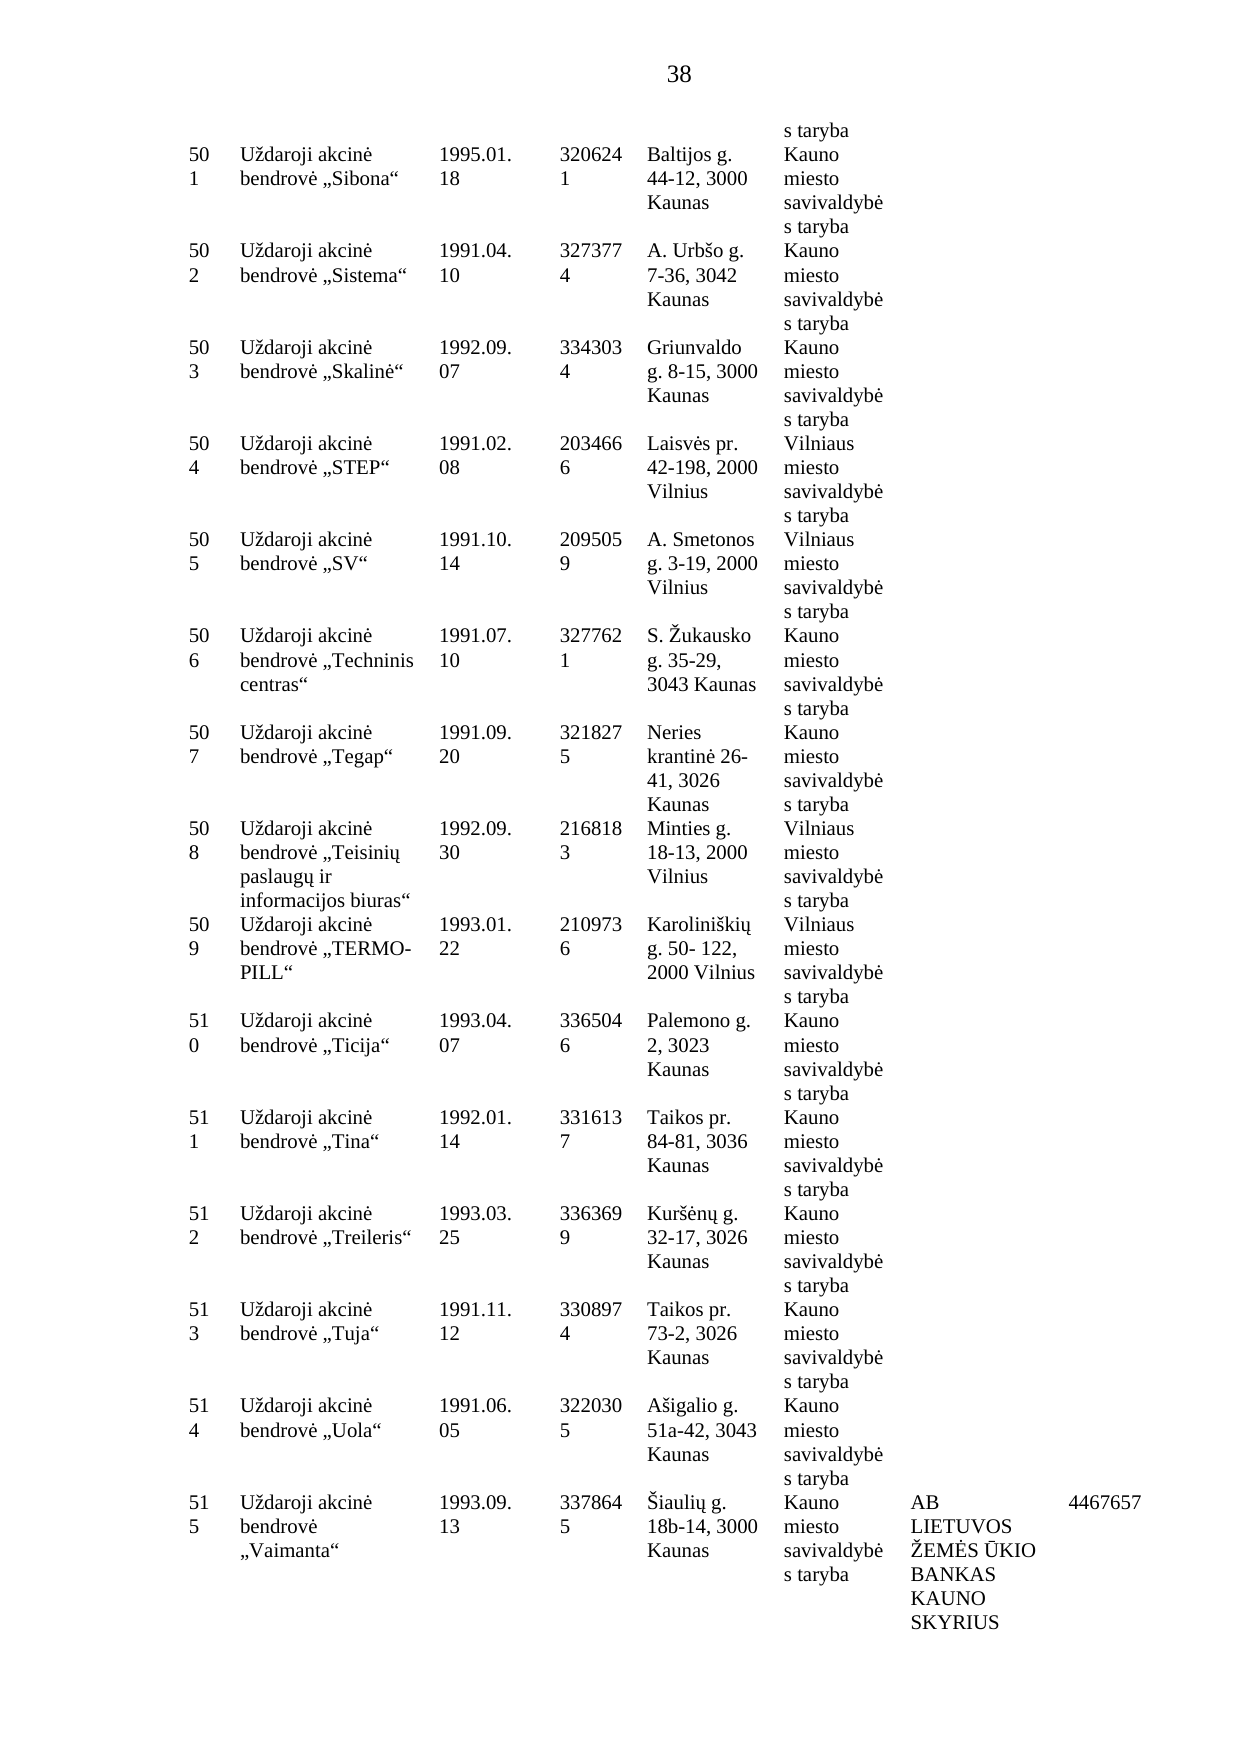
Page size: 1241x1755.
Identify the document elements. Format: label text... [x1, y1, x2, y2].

table_cell Taikos pr. 84-81, 3036 Kaunas [636, 1105, 772, 1201]
table_cell 3277621 [548, 624, 636, 720]
table_cell Kauno miesto savivaldybės taryba [773, 1490, 899, 1634]
table_cell 502 [177, 239, 228, 335]
table_cell 511 [177, 1105, 228, 1201]
table_cell [899, 142, 1057, 238]
table_cell Kauno miesto savivaldybės taryba [773, 1009, 899, 1105]
table_cell Baltijos g. 44-12, 3000 Kaunas [636, 142, 772, 238]
table_cell [899, 720, 1057, 816]
table_cell Kauno miesto savivaldybės taryba [773, 720, 899, 816]
table_cell Uždaroji akcinė bendrovė „Teisinių paslaugų ir informacijos biuras“ [229, 816, 428, 912]
table_cell Kauno miesto savivaldybės taryba [773, 624, 899, 720]
table_cell [1057, 118, 1181, 142]
table_cell [899, 1394, 1057, 1490]
table_cell 513 [177, 1297, 228, 1393]
table_cell [1057, 527, 1181, 623]
table_cell [899, 239, 1057, 335]
table_cell AB LIETUVOS ŽEMĖS ŪKIO BANKAS KAUNO SKYRIUS [899, 1490, 1057, 1634]
table_cell 1992.01. 14 [428, 1105, 548, 1201]
table_cell 515 [177, 1490, 228, 1634]
table_cell Taikos pr. 73-2, 3026 Kaunas [636, 1297, 772, 1393]
table_cell 501 [177, 142, 228, 238]
table_cell 1993.03. 25 [428, 1201, 548, 1297]
table_cell 3343034 [548, 335, 636, 431]
table_cell 1991.11. 12 [428, 1297, 548, 1393]
table_cell 1991.04. 10 [428, 239, 548, 335]
table_cell 2034666 [548, 431, 636, 527]
table_cell [899, 1105, 1057, 1201]
table_cell Uždaroji akcinė bendrovė „Sistema“ [229, 239, 428, 335]
table_cell 1993.09. 13 [428, 1490, 548, 1634]
table_cell [1057, 1297, 1181, 1393]
table_cell 1991.09. 20 [428, 720, 548, 816]
table_cell Karoliniškių g. 50- 122, 2000 Vilnius [636, 912, 772, 1008]
table_cell 1991.10. 14 [428, 527, 548, 623]
table_cell [229, 118, 428, 142]
table_cell [1057, 1009, 1181, 1105]
table_cell [1057, 335, 1181, 431]
table_cell s taryba [773, 118, 899, 142]
table_cell 3378645 [548, 1490, 636, 1634]
table_cell 508 [177, 816, 228, 912]
table_cell 2168183 [548, 816, 636, 912]
table_cell 1991.07. 10 [428, 624, 548, 720]
table_cell Neries krantinė 26-41, 3026 Kaunas [636, 720, 772, 816]
table_cell Uždaroji akcinė bendrovė „Treileris“ [229, 1201, 428, 1297]
table_cell [177, 118, 228, 142]
table_cell 1995.01. 18 [428, 142, 548, 238]
table_cell [899, 624, 1057, 720]
table_cell 3220305 [548, 1394, 636, 1490]
table_cell [899, 1297, 1057, 1393]
table_cell Uždaroji akcinė bendrovė „Vaimanta“ [229, 1490, 428, 1634]
table_cell Griunvaldo g. 8-15, 3000 Kaunas [636, 335, 772, 431]
table_cell Uždaroji akcinė bendrovė „Skalinė“ [229, 335, 428, 431]
table_cell [428, 118, 548, 142]
table_cell Vilniaus miesto savivaldybės taryba [773, 431, 899, 527]
table_cell Kauno miesto savivaldybės taryba [773, 1201, 899, 1297]
table_cell 3206241 [548, 142, 636, 238]
table_cell 3365046 [548, 1009, 636, 1105]
table_cell [1057, 431, 1181, 527]
table_cell Ašigalio g. 51a-42, 3043 Kaunas [636, 1394, 772, 1490]
table_cell [899, 912, 1057, 1008]
table_cell [1057, 624, 1181, 720]
table_cell [899, 335, 1057, 431]
table_cell 512 [177, 1201, 228, 1297]
table_cell [899, 431, 1057, 527]
table_cell Vilniaus miesto savivaldybės taryba [773, 816, 899, 912]
table_cell Kauno miesto savivaldybės taryba [773, 142, 899, 238]
table_cell 4467657 [1057, 1490, 1181, 1634]
table_cell 3273774 [548, 239, 636, 335]
table_cell Minties g. 18-13, 2000 Vilnius [636, 816, 772, 912]
table_cell Vilniaus miesto savivaldybės taryba [773, 527, 899, 623]
table_cell 3316137 [548, 1105, 636, 1201]
table_cell Uždaroji akcinė bendrovė „Tina“ [229, 1105, 428, 1201]
table_cell [1057, 1394, 1181, 1490]
table_cell [1057, 912, 1181, 1008]
table_cell Vilniaus miesto savivaldybės taryba [773, 912, 899, 1008]
table_cell [1057, 1105, 1181, 1201]
table_cell [1057, 142, 1181, 238]
table_cell 1991.06. 05 [428, 1394, 548, 1490]
table_cell Uždaroji akcinė bendrovė „Tuja“ [229, 1297, 428, 1393]
table_cell 1993.01. 22 [428, 912, 548, 1008]
table_cell 509 [177, 912, 228, 1008]
table_cell [899, 118, 1057, 142]
table_cell Kuršėnų g. 32-17, 3026 Kaunas [636, 1201, 772, 1297]
table_cell 505 [177, 527, 228, 623]
table_cell 2095059 [548, 527, 636, 623]
table_cell [1057, 816, 1181, 912]
table_cell [1057, 1201, 1181, 1297]
table_cell Kauno miesto savivaldybės taryba [773, 239, 899, 335]
table_cell S. Žukausko g. 35-29, 3043 Kaunas [636, 624, 772, 720]
table_cell [899, 1009, 1057, 1105]
table_cell Kauno miesto savivaldybės taryba [773, 1105, 899, 1201]
table_cell [1057, 720, 1181, 816]
table_cell 507 [177, 720, 228, 816]
table_cell 510 [177, 1009, 228, 1105]
table_cell [548, 118, 636, 142]
table_cell Uždaroji akcinė bendrovė „Uola“ [229, 1394, 428, 1490]
table_cell [1057, 239, 1181, 335]
table_cell A. Urbšo g. 7-36, 3042 Kaunas [636, 239, 772, 335]
table_cell 514 [177, 1394, 228, 1490]
table_cell 1993.04. 07 [428, 1009, 548, 1105]
table_cell Kauno miesto savivaldybės taryba [773, 1297, 899, 1393]
table_cell Uždaroji akcinė bendrovė „SV“ [229, 527, 428, 623]
table_cell [899, 1201, 1057, 1297]
table_cell Palemono g. 2, 3023 Kaunas [636, 1009, 772, 1105]
table_cell A. Smetonos g. 3-19, 2000 Vilnius [636, 527, 772, 623]
table_cell 3218275 [548, 720, 636, 816]
table_cell 1992.09. 07 [428, 335, 548, 431]
table_cell 503 [177, 335, 228, 431]
table_cell Uždaroji akcinė bendrovė „TERMO- PILL“ [229, 912, 428, 1008]
table_cell Šiaulių g. 18b-14, 3000 Kaunas [636, 1490, 772, 1634]
table_cell Uždaroji akcinė bendrovė „Ticija“ [229, 1009, 428, 1105]
table_cell Kauno miesto savivaldybės taryba [773, 1394, 899, 1490]
table_cell 2109736 [548, 912, 636, 1008]
table_cell Uždaroji akcinė bendrovė „STEP“ [229, 431, 428, 527]
table_cell 3308974 [548, 1297, 636, 1393]
table_cell 504 [177, 431, 228, 527]
table_cell Laisvės pr. 42-198, 2000 Vilnius [636, 431, 772, 527]
table_cell [899, 816, 1057, 912]
table_cell 506 [177, 624, 228, 720]
table_cell Uždaroji akcinė bendrovė „Techninis centras“ [229, 624, 428, 720]
table_cell 3363699 [548, 1201, 636, 1297]
table_cell Kauno miesto savivaldybės taryba [773, 335, 899, 431]
table_cell [636, 118, 772, 142]
table_cell 1991.02. 08 [428, 431, 548, 527]
table_cell 1992.09. 30 [428, 816, 548, 912]
table_cell [899, 527, 1057, 623]
table_cell Uždaroji akcinė bendrovė „Sibona“ [229, 142, 428, 238]
table_cell Uždaroji akcinė bendrovė „Tegap“ [229, 720, 428, 816]
